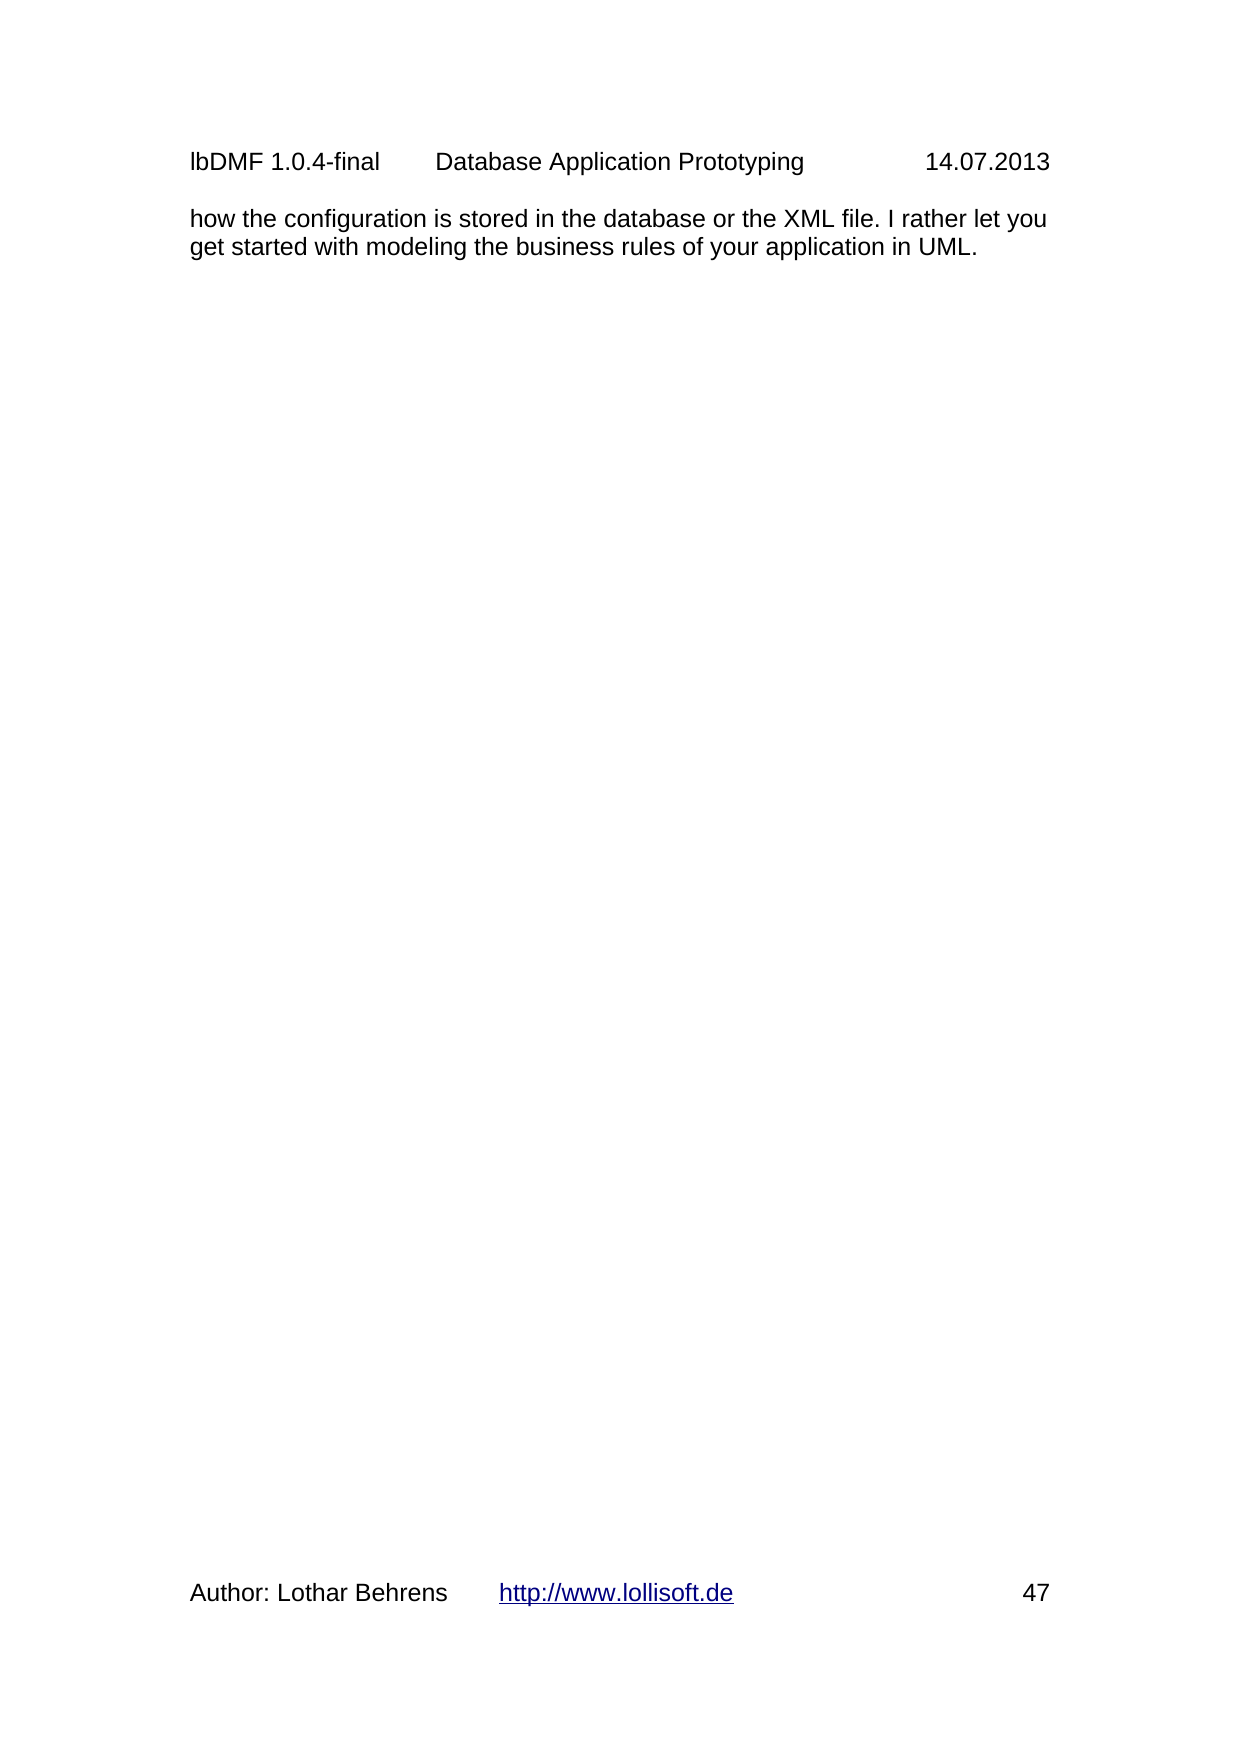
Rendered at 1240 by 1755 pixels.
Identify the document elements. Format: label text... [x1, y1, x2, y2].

text how the configuration is stored in the database or the XML file. I rather let you get started with modeling the business rules of your application in UML. [189, 205, 1050, 261]
